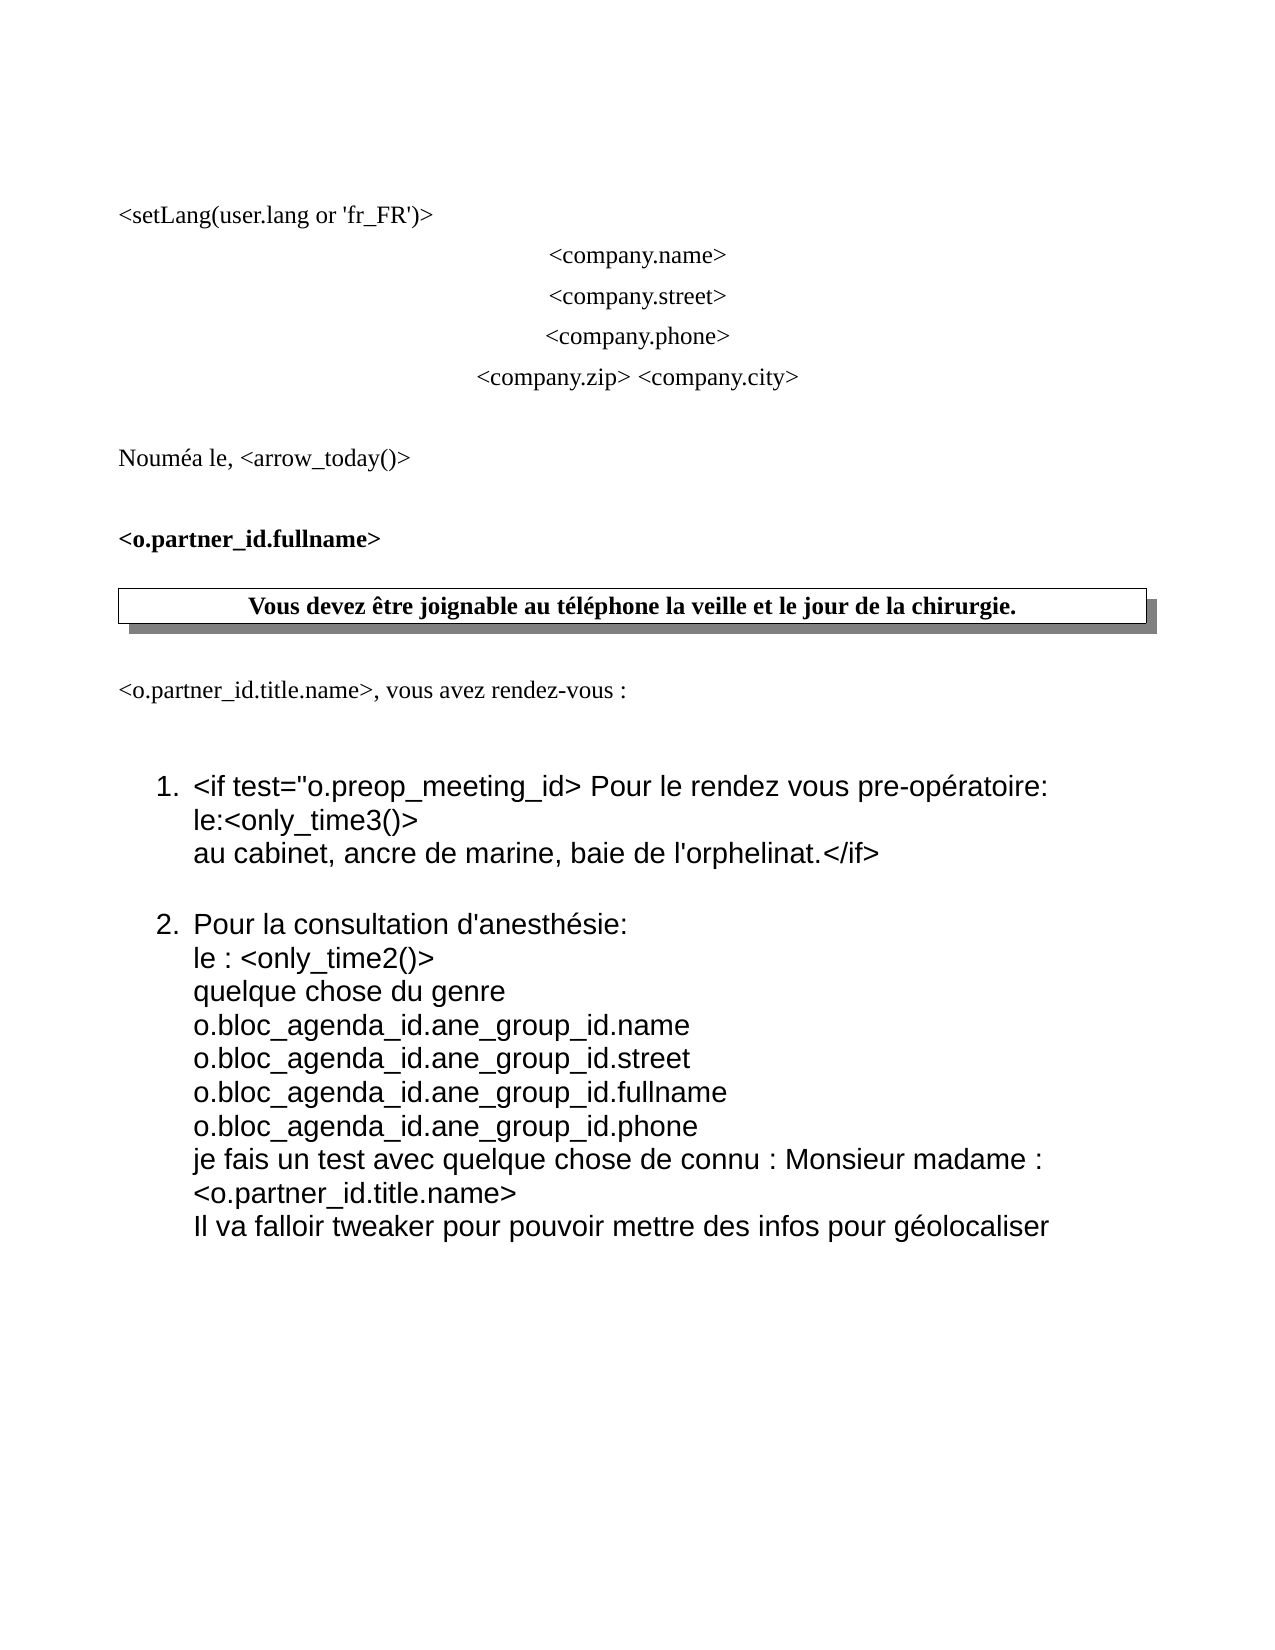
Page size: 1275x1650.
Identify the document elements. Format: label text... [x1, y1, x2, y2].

text <company.zip> <company.city> [118, 362, 1157, 391]
text <o.partner_id.fullname> [118, 524, 1157, 553]
text <company.street> [118, 281, 1157, 310]
subtitle <if test="o.preop_meeting_id> Pour le rendez vous pre-opératoire: le:<only_time3()> au cabinet, ancre de marine, baie de l'orphelinat.</if> [156, 769, 1157, 870]
subtitle Pour la consultation d'anesthésie: le : <only_time2()> quelque chose du genre o.bloc_agenda_id.ane_group_id.name o.bloc_agenda_id.ane_group_id.street o.bloc_agenda_id.ane_group_id.fullname o.bloc_agenda_id.ane_group_id.phone je fais un test avec quelque chose de connu : Monsieur madame : <o.partner_id.title.name> Il va falloir tweaker pour pouvoir mettre des infos pour géolocaliser [156, 907, 1157, 1243]
text Nouméa le, <arrow_today()> [118, 443, 1157, 472]
text <company.name> [118, 240, 1157, 269]
text <setLang(user.lang or 'fr_FR')> [118, 200, 1157, 229]
text <company.phone> [118, 321, 1157, 350]
text <o.partner_id.title.name>, vous avez rendez-vous : [118, 675, 1157, 704]
text Vous devez être joignable au téléphone la veille et le jour de la chirurgie. [119, 589, 1146, 623]
